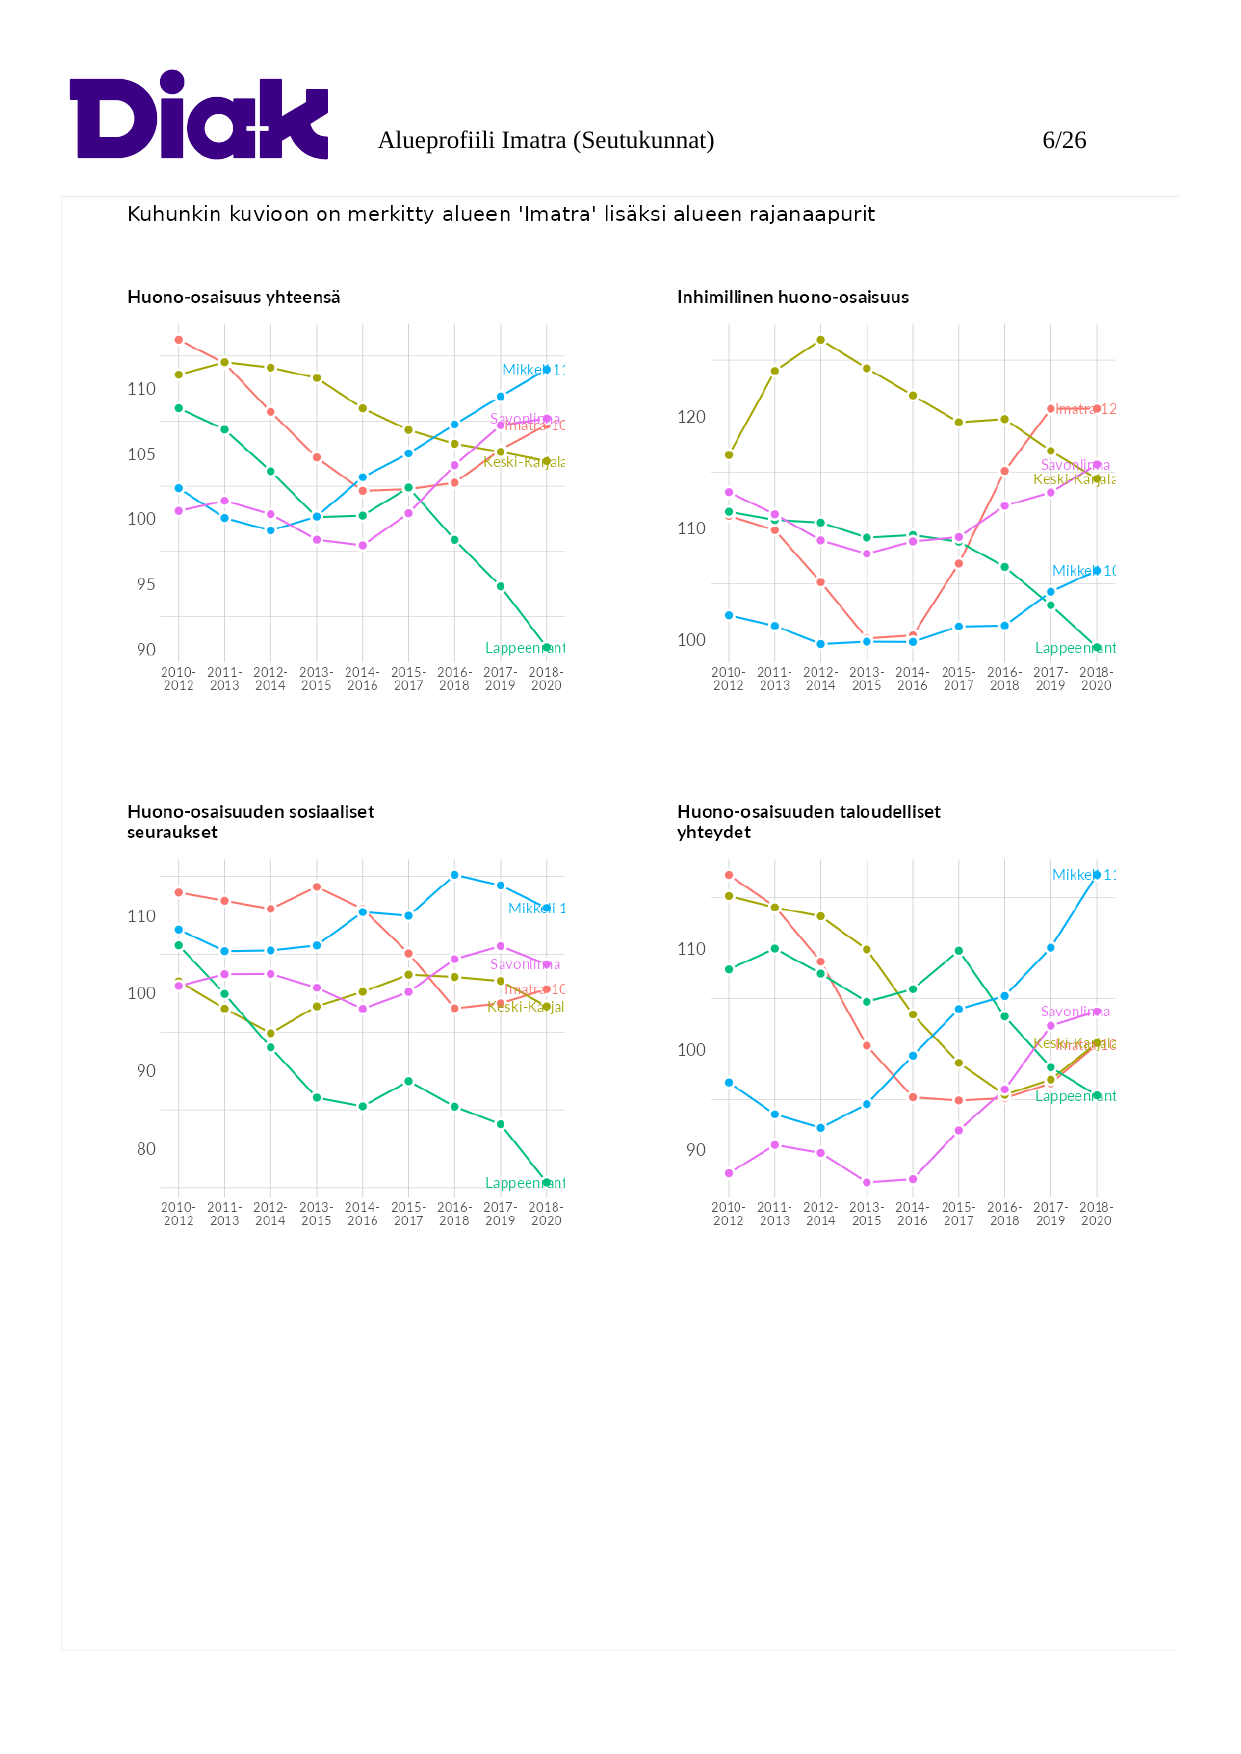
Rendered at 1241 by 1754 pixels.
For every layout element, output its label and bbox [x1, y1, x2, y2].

picture [61, 196, 1179, 1651]
